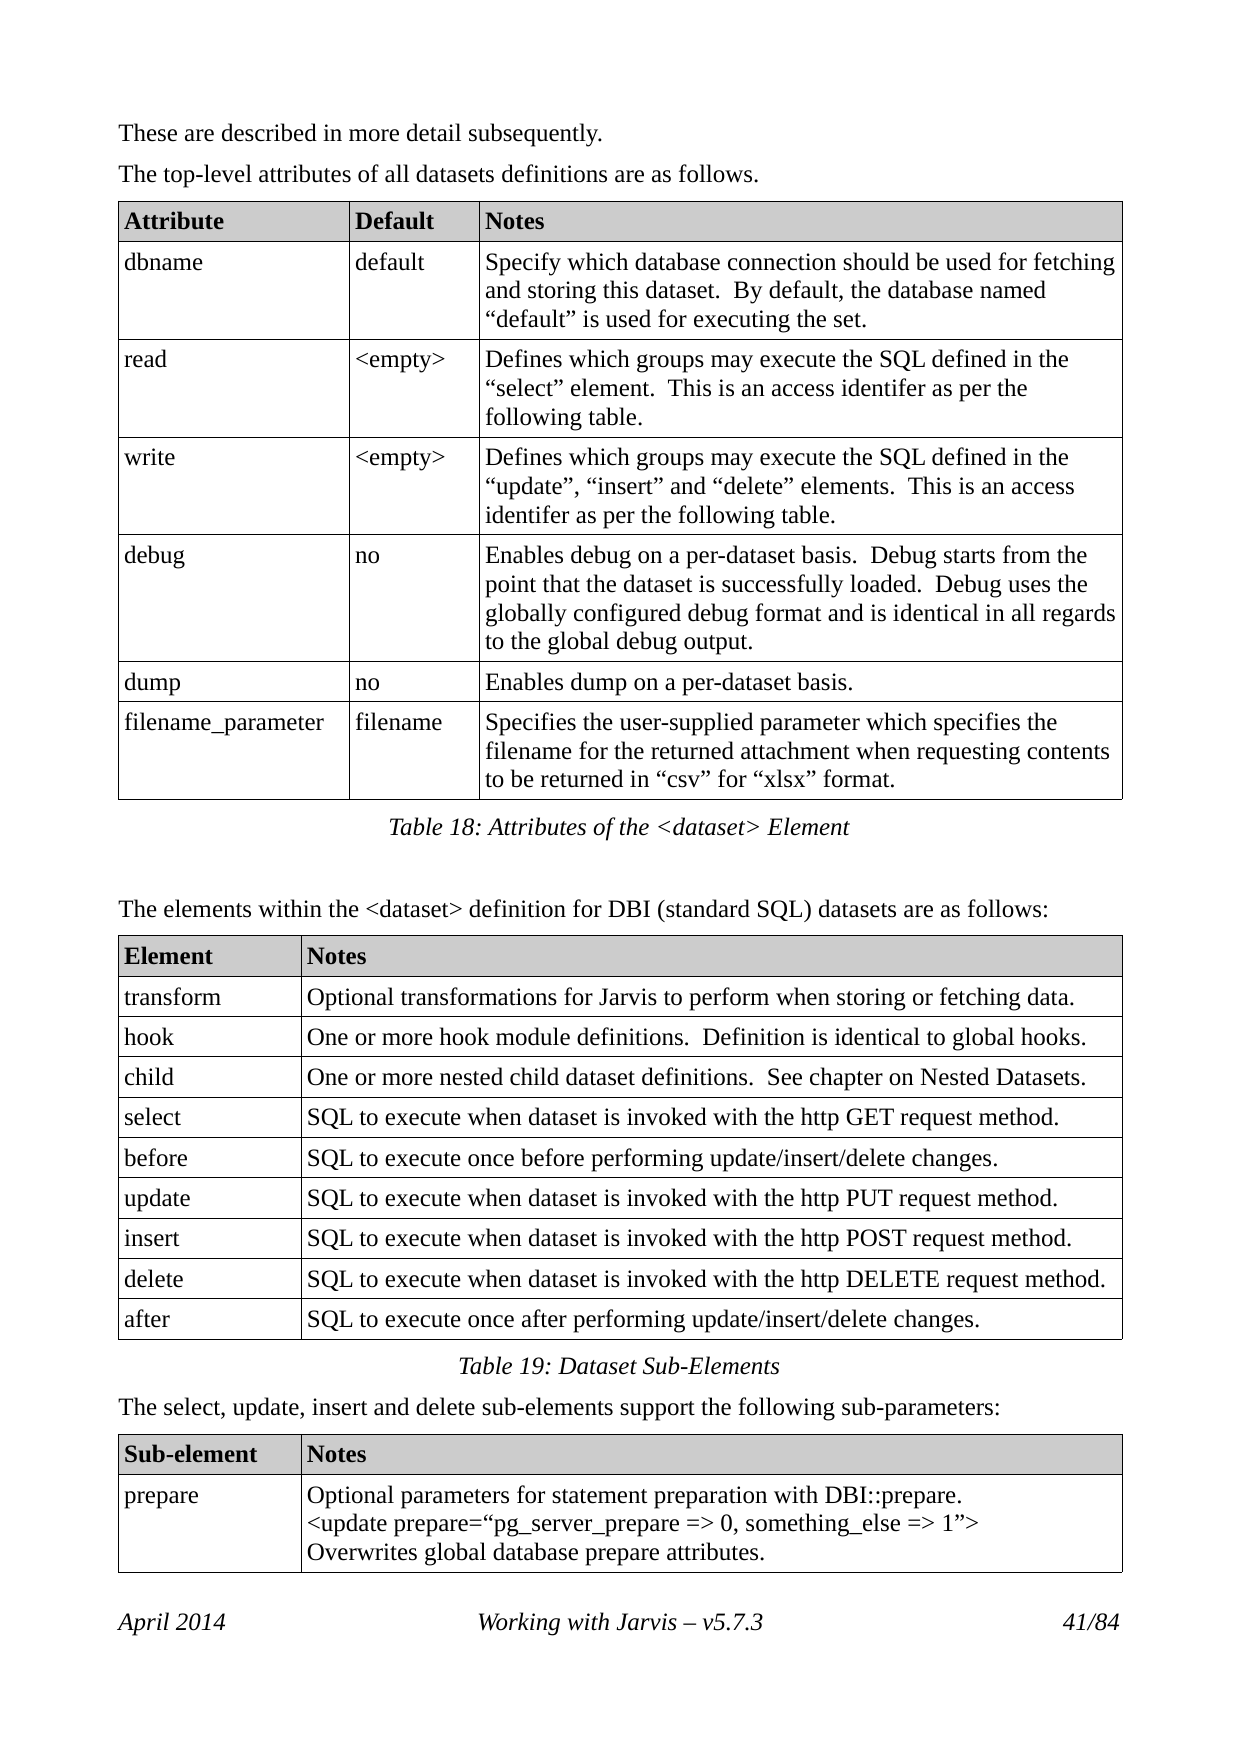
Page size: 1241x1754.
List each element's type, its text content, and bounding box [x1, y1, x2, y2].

table_cell debug [119, 535, 349, 661]
table_cell Specifies the user-supplied parameter which specifies the filename for the returned attachment when requesting contents to be returned in “csv” for “xlsx” format. [480, 702, 1122, 799]
table_cell select [119, 1098, 301, 1137]
text The top-level attributes of all datasets definitions are as follows. [118, 159, 1122, 188]
table_cell no [350, 535, 479, 661]
table_cell insert [119, 1219, 301, 1258]
table_header Sub-element [119, 1435, 301, 1474]
text These are described in more detail subsequently. [118, 118, 1122, 147]
table_cell <empty> [350, 340, 479, 437]
table_cell One or more nested child dataset definitions. See chapter on Nested Datasets. [302, 1057, 1122, 1097]
table_cell SQL to execute once before performing update/insert/delete changes. [302, 1138, 1122, 1177]
table_cell SQL to execute once after performing update/insert/delete changes. [302, 1299, 1122, 1338]
table_cell dump [119, 662, 349, 701]
table_cell SQL to execute when dataset is invoked with the http DELETE request method. [302, 1259, 1122, 1298]
table_cell Enables dump on a per-dataset basis. [480, 662, 1122, 701]
table_cell no [350, 662, 479, 701]
table_cell Defines which groups may execute the SQL defined in the “update”, “insert” and “delete” elements. This is an access identifer as per the following table. [480, 438, 1122, 534]
table_cell dbname [119, 242, 349, 339]
table_cell transform [119, 977, 301, 1016]
table_cell SQL to execute when dataset is invoked with the http PUT request method. [302, 1178, 1122, 1218]
table_header Attribute [119, 202, 349, 241]
table_cell SQL to execute when dataset is invoked with the http GET request method. [302, 1098, 1122, 1137]
table_cell Enables debug on a per-dataset basis. Debug starts from the point that the dataset is successfully loaded. Debug uses the globally configured debug format and is identical in all regards to the global debug output. [480, 535, 1122, 661]
table_cell <empty> [350, 438, 479, 534]
table_header Notes [302, 1435, 1122, 1474]
text Table 18: Attributes of the <dataset> Element [118, 812, 1122, 840]
table_cell child [119, 1057, 301, 1097]
table_header Element [119, 936, 301, 976]
text The elements within the <dataset> definition for DBI (standard SQL) datasets are as follows: [118, 894, 1122, 923]
table_cell filename [350, 702, 479, 799]
table_cell One or more hook module definitions. Definition is identical to global hooks. [302, 1017, 1122, 1056]
table_cell read [119, 340, 349, 437]
table_cell SQL to execute when dataset is invoked with the http POST request method. [302, 1219, 1122, 1258]
table_cell filename_parameter [119, 702, 349, 799]
text Table 19: Dataset Sub-Elements [118, 1351, 1122, 1380]
table_cell Defines which groups may execute the SQL defined in the “select” element. This is an access identifer as per the following table. [480, 340, 1122, 437]
table_cell hook [119, 1017, 301, 1056]
table_cell before [119, 1138, 301, 1177]
table_cell after [119, 1299, 301, 1338]
table_cell delete [119, 1259, 301, 1298]
table_cell Optional parameters for statement preparation with DBI::prepare. <update prepare=“pg_server_prepare => 0, something_else => 1”> Overwrites global database prepare attributes. [302, 1475, 1122, 1572]
table_cell Specify which database connection should be used for fetching and storing this dataset. By default, the database named “default” is used for executing the set. [480, 242, 1122, 339]
table_header Notes [302, 936, 1122, 976]
table_cell default [350, 242, 479, 339]
table_cell write [119, 438, 349, 534]
table_header Notes [480, 202, 1122, 241]
table_cell Optional transformations for Jarvis to perform when storing or fetching data. [302, 977, 1122, 1016]
table_header Default [350, 202, 479, 241]
text The select, update, insert and delete sub-elements support the following sub-parameters: [118, 1392, 1122, 1421]
table_cell prepare [119, 1475, 301, 1572]
table_cell update [119, 1178, 301, 1218]
